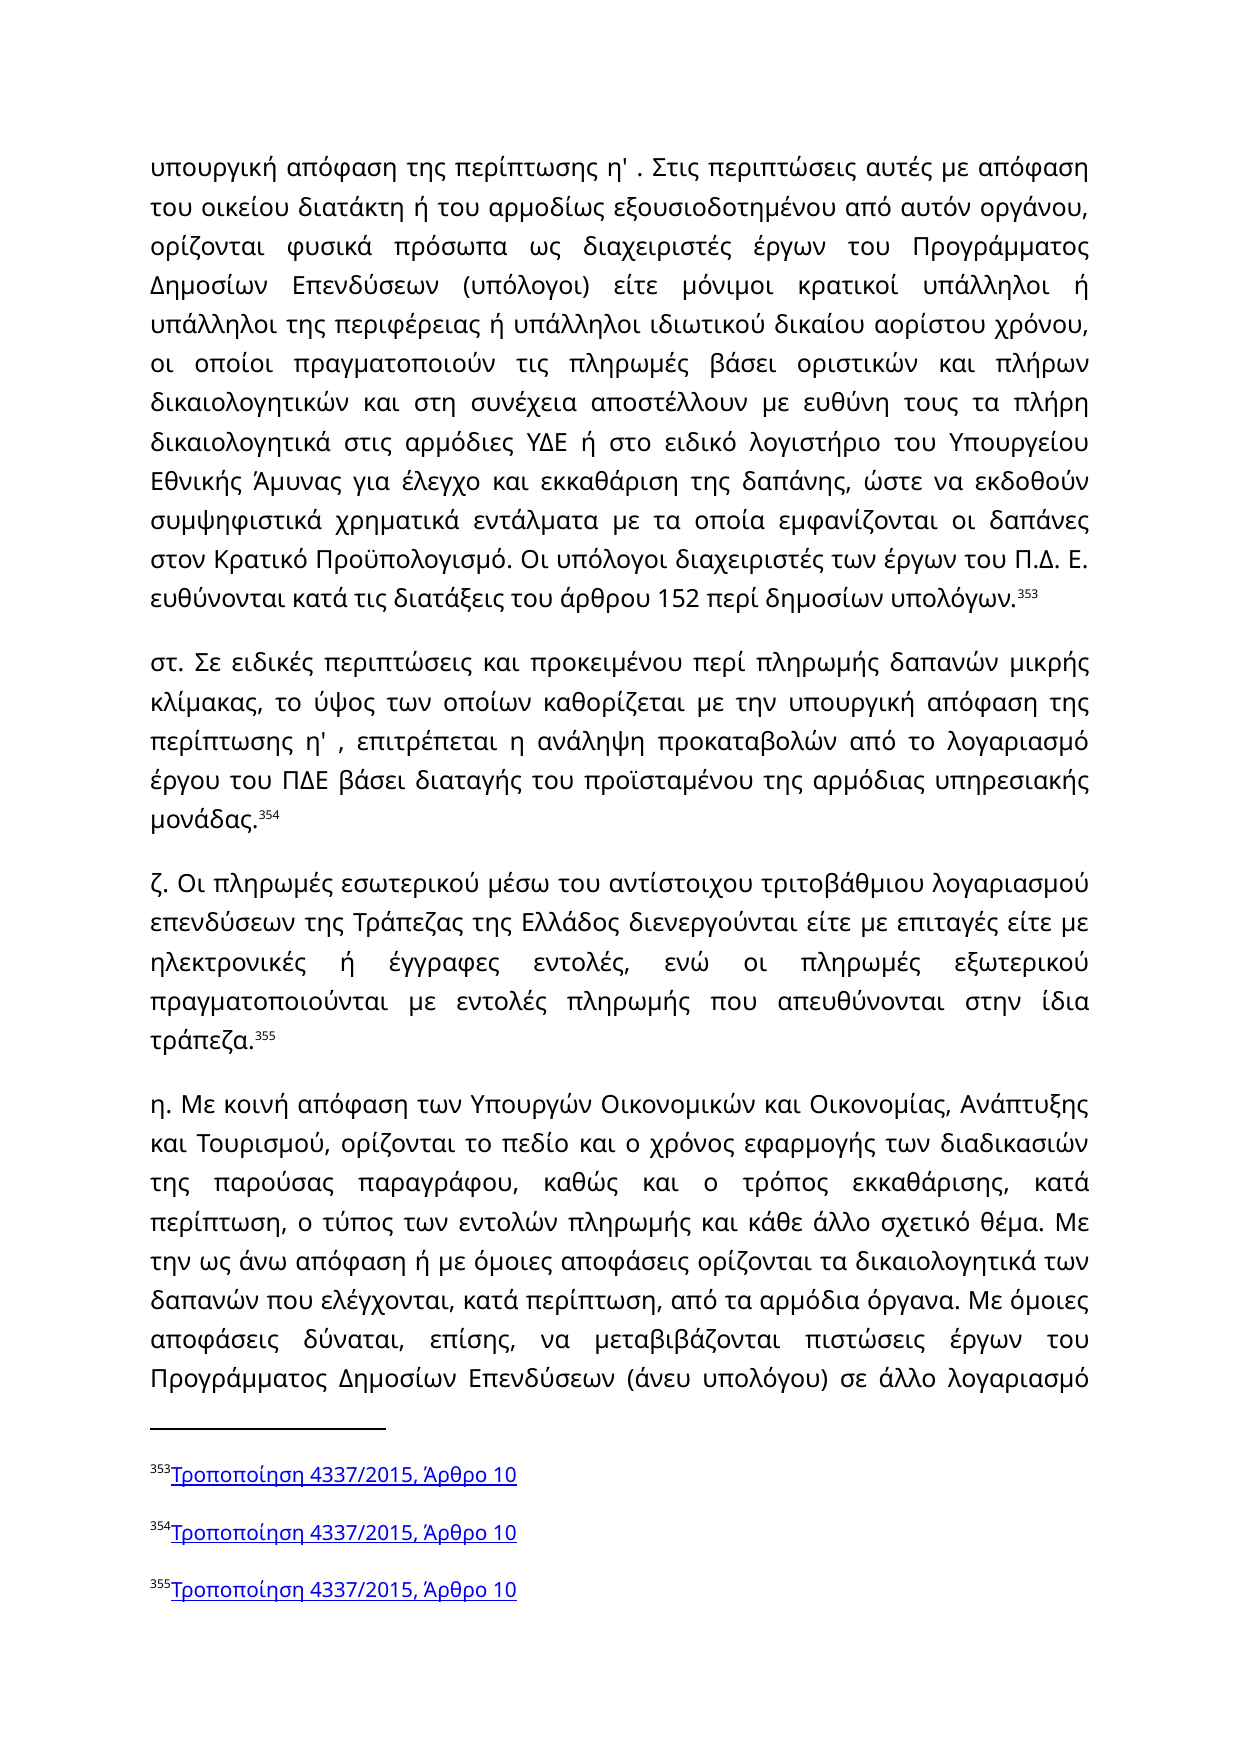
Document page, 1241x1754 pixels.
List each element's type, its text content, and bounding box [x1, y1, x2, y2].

text ζ. Οι πληρωμές εσωτερικού μέσω του αντίστοιχου τριτοβάθμιου λογαριασμού επενδύσεων της Τράπεζας της Ελλάδος διενεργούνται είτε με επιταγές είτε με ηλεκτρονικές ή έγγραφες εντολές, ενώ οι πληρωμές εξωτερικού πραγματοποιούνται με εντολές πληρωμής που απευθύνονται στην ίδια τράπεζα. [150, 866, 1090, 1057]
text Τροποποίηση 4337/2015, Άρθρο 10 [150, 1518, 1090, 1546]
text υπουργική απόφαση της περίπτωσης η' . Στις περιπτώσεις αυτές με απόφαση του οικείου διατάκτη ή του αρμοδίως εξουσιοδοτημένου από αυτόν οργάνου, ορίζονται φυσικά πρόσωπα ως διαχειριστές έργων του Προγράμματος Δημοσίων Επενδύσεων (υπόλογοι) είτε μόνιμοι κρατικοί υπάλληλοι ή υπάλληλοι της περιφέρειας ή υπάλληλοι ιδιωτικού δικαίου αορίστου χρόνου, οι οποίοι πραγματοποιούν τις πληρωμές βάσει οριστικών και πλήρων δικαιολογητικών και στη συνέχεια αποστέλλουν με ευθύνη τους τα πλήρη δικαιολογητικά στις αρμόδιες ΥΔΕ ή στο ειδικό λογιστήριο του Υπουργείου Εθνικής Άμυνας για έλεγχο και εκκαθάριση της δαπάνης, ώστε να εκδοθούν συμψηφιστικά χρηματικά εντάλματα με τα οποία εμφανίζονται οι δαπάνες στον Κρατικό Προϋπολογισμό. Οι υπόλογοι διαχειριστές των έργων του Π.Δ. Ε. ευθύνονται κατά τις διατάξεις του άρθρου 152 περί δημοσίων υπολόγων. [150, 150, 1090, 615]
text Τροποποίηση 4337/2015, Άρθρο 10 [150, 1576, 1090, 1604]
text στ. Σε ειδικές περιπτώσεις και προκειμένου περί πληρωμής δαπανών μικρής κλίμακας, το ύψος των οποίων καθορίζεται με την υπουργική απόφαση της περίπτωσης η' , επιτρέπεται η ανάληψη προκαταβολών από το λογαριασμό έργου του ΠΔΕ βάσει διαταγής του προϊσταμένου της αρμόδιας υπηρεσιακής μονάδας. [150, 645, 1090, 836]
text η. Με κοινή απόφαση των Υπουργών Οικονομικών και Οικονομίας, Ανάπτυξης και Τουρισμού, ορίζονται το πεδίο και ο χρόνος εφαρμογής των διαδικασιών της παρούσας παραγράφου, καθώς και ο τρόπος εκκαθάρισης, κατά περίπτωση, ο τύπος των εντολών πληρωμής και κάθε άλλο σχετικό θέμα. Με την ως άνω απόφαση ή με όμοιες αποφάσεις ορίζονται τα δικαιολογητικά των δαπανών που ελέγχονται, κατά περίπτωση, από τα αρμόδια όργανα. Με όμοιες αποφάσεις δύναται, επίσης, να μεταβιβάζονται πιστώσεις έργων του Προγράμματος Δημοσίων Επενδύσεων (άνευ υπολόγου) σε άλλο λογαριασμό [150, 1087, 1090, 1395]
text Τροποποίηση 4337/2015, Άρθρο 10 [150, 1460, 1090, 1489]
